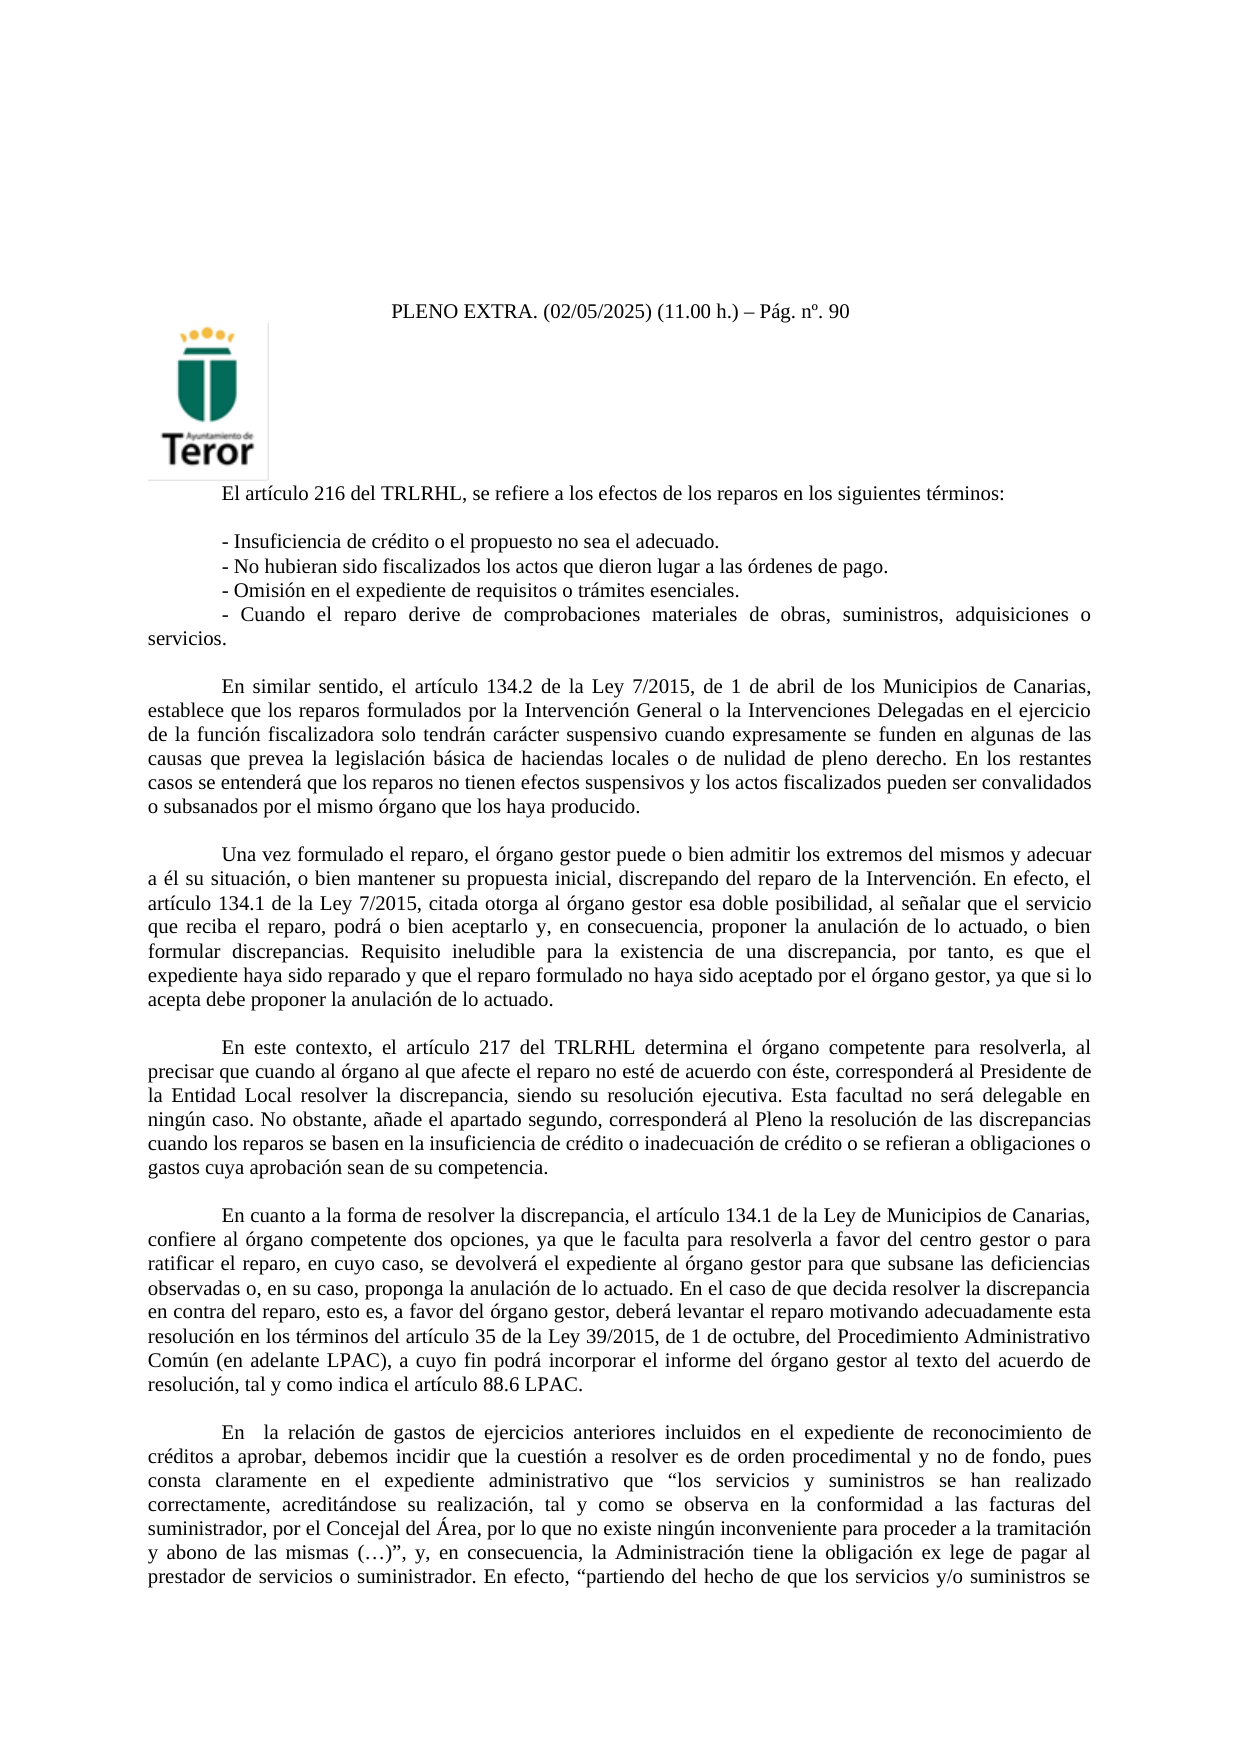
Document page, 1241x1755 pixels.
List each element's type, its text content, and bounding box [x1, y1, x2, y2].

text En cuanto a la forma de resolver la discrepancia, el artículo 134.1 de la Ley de Municipios de Canarias, confiere al órgano competente dos opciones, ya que le faculta para resolverla a favor del centro gestor o para ratificar el reparo, en cuyo caso, se devolverá el expediente al órgano gestor para que subsane las deficiencias observadas o, en su caso, proponga la anulación de lo actuado. En el caso de que decida resolver la discrepancia en contra del reparo, esto es, a favor del órgano gestor, deberá levantar el reparo motivando adecuadamente esta resolución en los términos del artículo 35 de la Ley 39/2015, de 1 de octubre, del Procedimiento Administrativo Común (en adelante LPAC), a cuyo fin podrá incorporar el informe del órgano gestor al texto del acuerdo de resolución, tal y como indica el artículo 88.6 LPAC. [148, 1203, 1093, 1396]
text En similar sentido, el artículo 134.2 de la Ley 7/2015, de 1 de abril de los Municipios de Canarias, establece que los reparos formulados por la Intervención General o la Intervenciones Delegadas en el ejercicio de la función fiscalizadora solo tendrán carácter suspensivo cuando expresamente se funden en algunas de las causas que prevea la legislación básica de haciendas locales o de nulidad de pleno derecho. En los restantes casos se entenderá que los reparos no tienen efectos suspensivos y los actos fiscalizados pueden ser convalidados o subsanados por el mismo órgano que los haya producido. [148, 674, 1093, 818]
text Una vez formulado el reparo, el órgano gestor puede o bien admitir los extremos del mismos y adecuar a él su situación, o bien mantener su propuesta inicial, discrepando del reparo de la Intervención. En efecto, el artículo 134.1 de la Ley 7/2015, citada otorga al órgano gestor esa doble posibilidad, al señalar que el servicio que reciba el reparo, podrá o bien aceptarlo y, en consecuencia, proponer la anulación de lo actuado, o bien formular discrepancias. Requisito ineludible para la existencia de una discrepancia, por tanto, es que el expediente haya sido reparado y que el reparo formulado no haya sido aceptado por el órgano gestor, ya que si lo acepta debe proponer la anulación de lo actuado. [148, 842, 1093, 1011]
text - Insuficiencia de crédito o el propuesto no sea el adecuado. [148, 529, 1093, 553]
text - No hubieran sido fiscalizados los actos que dieron lugar a las órdenes de pago. [148, 553, 1093, 578]
text El artículo 216 del TRLRHL, se refiere a los efectos de los reparos en los siguientes términos: [148, 481, 1093, 505]
text - Omisión en el expediente de requisitos o trámites esenciales. [148, 578, 1093, 602]
text En la relación de gastos de ejercicios anteriores incluidos en el expediente de reconocimiento de créditos a aprobar, debemos incidir que la cuestión a resolver es de orden procedimental y no de fondo, pues consta claramente en el expediente administrativo que “los servicios y suministros se han realizado correctamente, acreditándose su realización, tal y como se observa en la conformidad a las facturas del suministrador, por el Concejal del Área, por lo que no existe ningún inconveniente para proceder a la tramitación y abono de las mismas (…)”, y, en consecuencia, la Administración tiene la obligación ex lege de pagar al prestador de servicios o suministrador. En efecto, “partiendo del hecho de que los servicios y/o suministros se [148, 1420, 1093, 1588]
text En este contexto, el artículo 217 del TRLRHL determina el órgano competente para resolverla, al precisar que cuando al órgano al que afecte el reparo no esté de acuerdo con éste, corresponderá al Presidente de la Entidad Local resolver la discrepancia, siendo su resolución ejecutiva. Esta facultad no será delegable en ningún caso. No obstante, añade el apartado segundo, corresponderá al Pleno la resolución de las discrepancias cuando los reparos se basen en la insuficiencia de crédito o inadecuación de crédito o se refieran a obligaciones o gastos cuya aprobación sean de su competencia. [148, 1035, 1093, 1179]
text - Cuando el reparo derive de comprobaciones materiales de obras, suministros, adquisiciones o servicios. [148, 602, 1093, 650]
